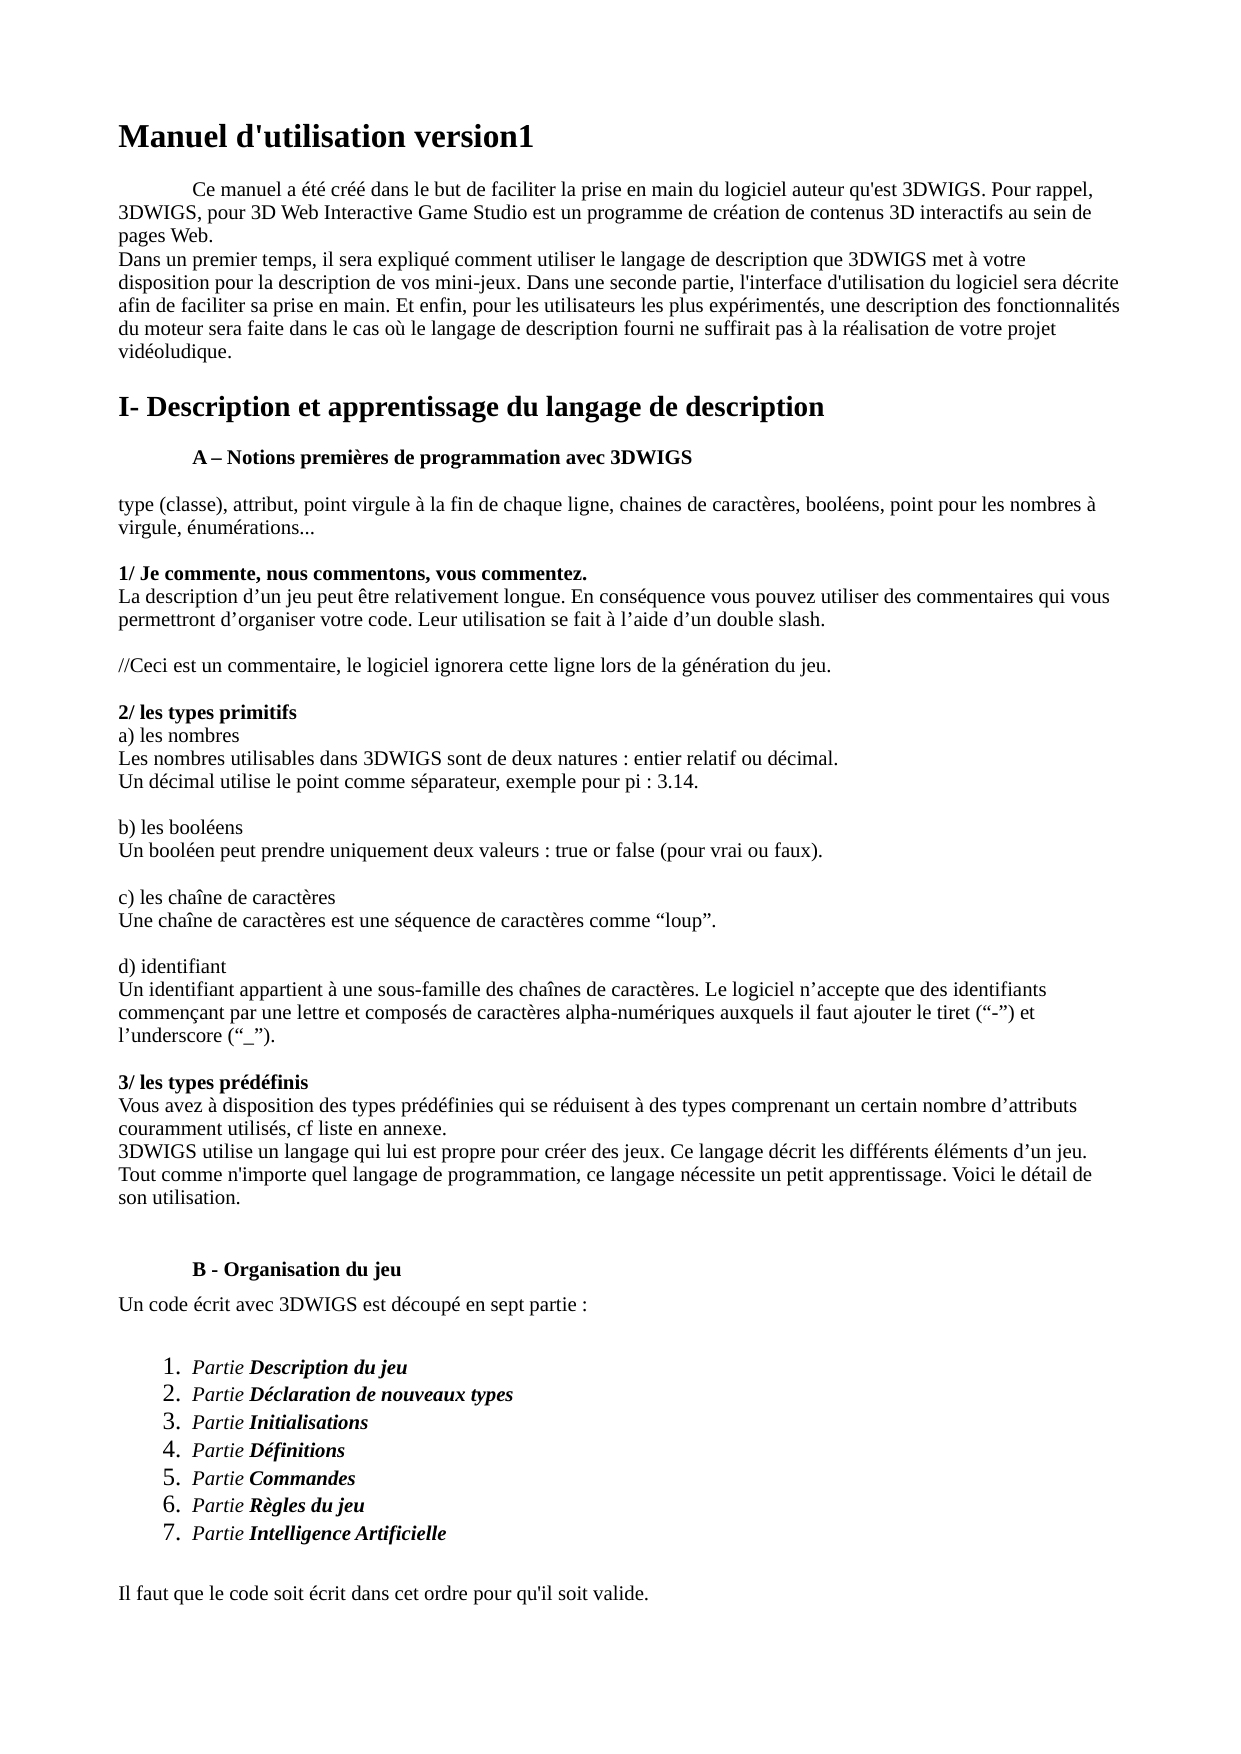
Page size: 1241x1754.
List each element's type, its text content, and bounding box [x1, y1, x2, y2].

list Partie Règles du jeu [162, 1490, 1122, 1518]
text Ce manuel a été créé dans le but de faciliter la prise en main du logiciel auteur qu'est 3DWIGS. Pour rappel, 3DWIGS, pour 3D Web Interactive Game Studio est un programme de création de contenus 3D interactifs au sein de pages Web. [118, 178, 1122, 247]
list Partie Description du jeu [162, 1352, 1122, 1379]
list Partie Commandes [162, 1463, 1122, 1490]
text Un code écrit avec 3DWIGS est découpé en sept partie : [118, 1293, 1122, 1316]
text Dans un premier temps, il sera expliqué comment utiliser le langage de description que 3DWIGS met à votre disposition pour la description de vos mini-jeux. Dans une seconde partie, l'interface d'utilisation du logiciel sera décrite afin de faciliter sa prise en main. Et enfin, pour les utilisateurs les plus expérimentés, une description des fonctionnalités du moteur sera faite dans le cas où le langage de description fourni ne suffirait pas à la réalisation de votre projet vidéoludique. [118, 247, 1122, 363]
text c) les chaîne de caractères Une chaîne de caractères est une séquence de caractères comme “loup”. d) identifiant Un identifiant appartient à une sous-famille des chaînes de caractères. Le logiciel n’accepte que des identifiants commençant par une lettre et composés de caractères alpha-numériques auxquels il faut ajouter le tiret (“-”) et l’underscore (“_”). 3/ les types prédéfinis Vous avez à disposition des types prédéfinies qui se réduisent à des types comprenant un certain nombre d’attributs couramment utilisés, cf liste en annexe. 3DWIGS utilise un langage qui lui est propre pour créer des jeux. Ce langage décrit les différents éléments d’un jeu. Tout comme n'importe quel langage de programmation, ce langage nécessite un petit apprentissage. Voici le détail de son utilisation. [118, 862, 1122, 1232]
text Il faut que le code soit écrit dans cet ordre pour qu'il soit valide. [118, 1581, 1122, 1604]
text type (classe), attribut, point virgule à la fin de chaque ligne, chaines de caractères, booléens, point pour les nombres à virgule, énumérations... [118, 492, 1122, 539]
subtitle B - Organisation du jeu [118, 1257, 1122, 1281]
text 1/ Je commente, nous commentons, vous commentez. La description d’un jeu peut être relativement longue. En conséquence vous pouvez utiliser des commentaires qui vous permettront d’organiser votre code. Leur utilisation se fait à l’aide d’un double slash. //Ceci est un commentaire, le logiciel ignorera cette ligne lors de la génération du jeu. 2/ les types primitifs a) les nombres Les nombres utilisables dans 3DWIGS sont de deux natures : entier relatif ou décimal. Un décimal utilise le point comme séparateur, exemple pour pi : 3.14. b) les booléens Un booléen peut prendre uniquement deux valeurs : true or false (pour vrai ou faux). [118, 562, 1122, 862]
text Manuel d'utilisation version1 [118, 118, 1122, 155]
list Partie Définitions [162, 1435, 1122, 1463]
text A – Notions premières de programmation avec 3DWIGS [118, 446, 1122, 469]
list Partie Initialisations [162, 1407, 1122, 1435]
list Partie Déclaration de nouveaux types [162, 1379, 1122, 1407]
list Partie Intelligence Artificielle [162, 1518, 1122, 1546]
text I- Description et apprentissage du langage de description [118, 391, 1122, 423]
